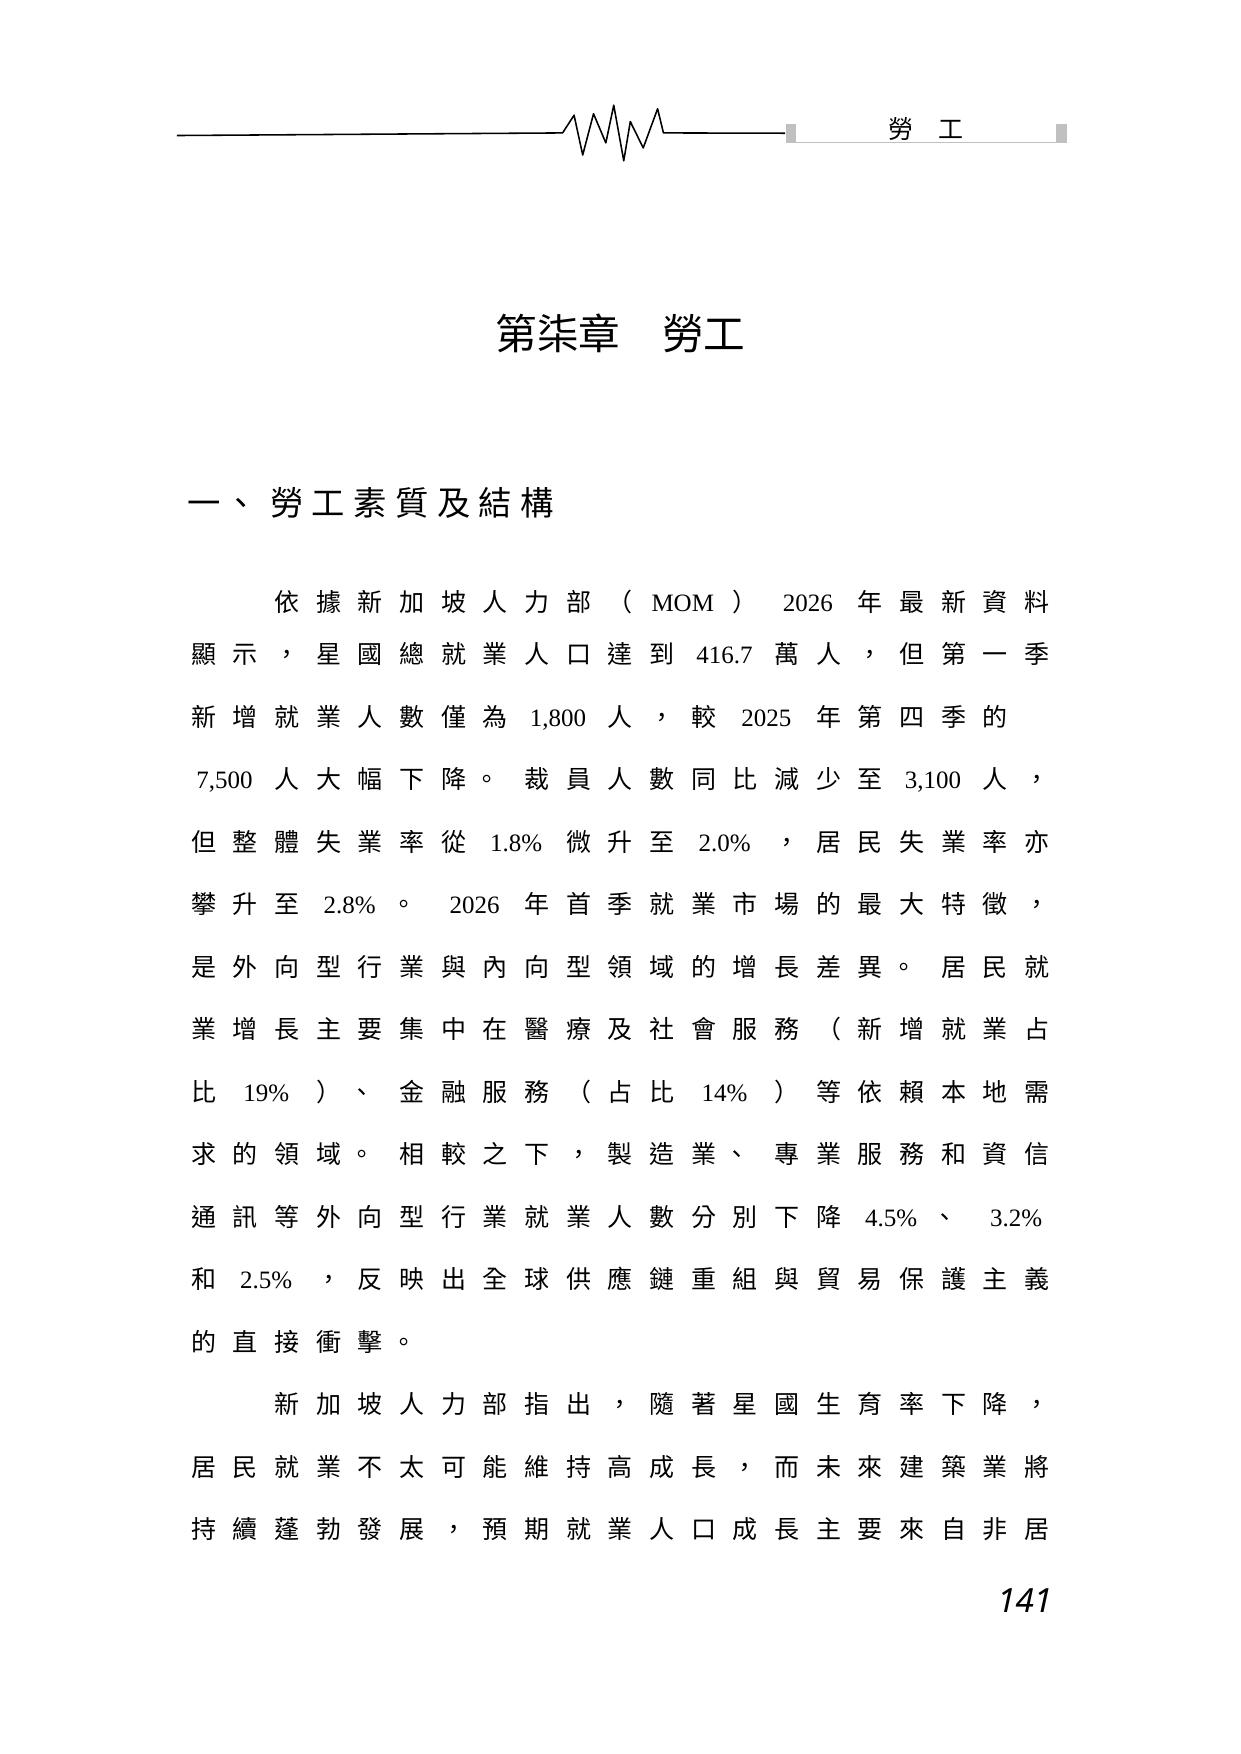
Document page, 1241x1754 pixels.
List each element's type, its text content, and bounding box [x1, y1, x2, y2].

text 第柒章 勞工 [183, 290, 1058, 352]
text 依據新加坡人力部（MOM）2026年最新資料顯示，星國總就業人口達到416.7萬人，但第一季新增就業人數僅為1,800人，較2025年第四季的7,500人大幅下降。裁員人數同比減少至3,100人，但整體失業率從1.8%微升至2.0%，居民失業率亦攀升至2.8%。2026年首季就業市場的最大特徵，是外向型行業與內向型領域的增長差異。居民就業增長主要集中在醫療及社會服務（新增就業占比19%）、金融服務（占比14%）等依賴本地需求的領域。相較之下，製造業、專業服務和資信通訊等外向型行業就業人數分別下降4.5%、3.2%和2.5%，反映出全球供應鏈重組與貿易保護主義的直接衝擊。 [183, 549, 1058, 1361]
text 一、勞工素質及結構 [183, 459, 1058, 522]
text 新加坡人力部指出，隨著星國生育率下降，居民就業不太可能維持高成長，而未來建築業將持續蓬勃發展，預期就業人口成長主要來自非居 [183, 1361, 1058, 1549]
